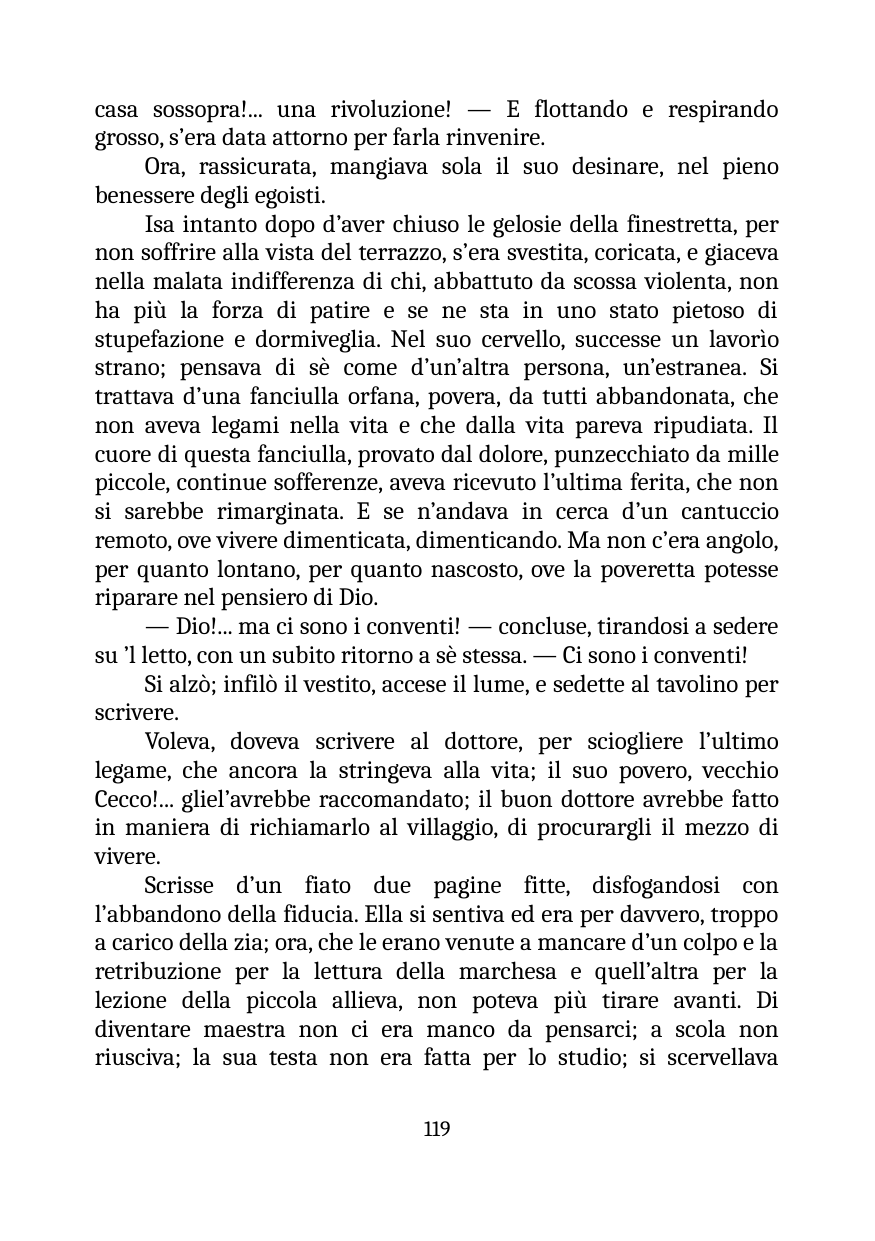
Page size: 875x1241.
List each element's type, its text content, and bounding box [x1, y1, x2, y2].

text — Dio!... ma ci sono i conventi! — concluse, tirandosi a sedere su ’l letto, con un subito ritorno a sè stessa. — Ci sono i conventi! [94, 612, 779, 669]
text Isa intanto dopo d’aver chiuso le gelosie della finestretta, per non soffrire alla vista del terrazzo, s’era svestita, coricata, e giaceva nella malata indifferenza di chi, abbattuto da scossa violenta, non ha più la forza di patire e se ne sta in uno stato pietoso di stupefazione e dormiveglia. Nel suo cervello, successe un lavorìo strano; pensava di sè come d’un’altra persona, un’estranea. Si trattava d’una fanciulla orfana, povera, da tutti abbandonata, che non aveva legami nella vita e che dalla vita pareva ripudiata. Il cuore di questa fanciulla, provato dal dolore, punzecchiato da mille piccole, continue sofferenze, aveva ricevuto l’ultima ferita, che non si sarebbe rimarginata. E se n’andava in cerca d’un cantuccio remoto, ove vivere dimenticata, dimenticando. Ma non c’era angolo, per quanto lontano, per quanto nascosto, ove la poveretta potesse riparare nel pensiero di Dio. [94, 209, 779, 612]
text Si alzò; infilò il vestito, accese il lume, e sedette al tavolino per scrivere. [94, 669, 779, 727]
text Ora, rassicurata, mangiava sola il suo desinare, nel pieno benessere degli egoisti. [94, 152, 779, 209]
text Voleva, doveva scrivere al dottore, per sciogliere l’ultimo legame, che ancora la stringeva alla vita; il suo povero, vecchio Cecco!... gliel’avrebbe raccomandato; il buon dottore avrebbe fatto in maniera di richiamarlo al villaggio, di procurargli il mezzo di vivere. [94, 727, 779, 871]
text Scrisse d’un fiato due pagine fitte, disfogandosi con l’abbandono della fiducia. Ella si sentiva ed era per davvero, troppo a carico della zia; ora, che le erano venute a mancare d’un colpo e la retribuzione per la lettura della marchesa e quell’altra per la lezione della piccola allieva, non poteva più tirare avanti. Di diventare maestra non ci era manco da pensarci; a scola non riusciva; la sua testa non era fatta per lo studio; si scervellava [94, 871, 779, 1072]
text casa sossopra!... una rivoluzione! — E flottando e respirando grosso, s’era data attorno per farla rinvenire. [94, 94, 779, 152]
